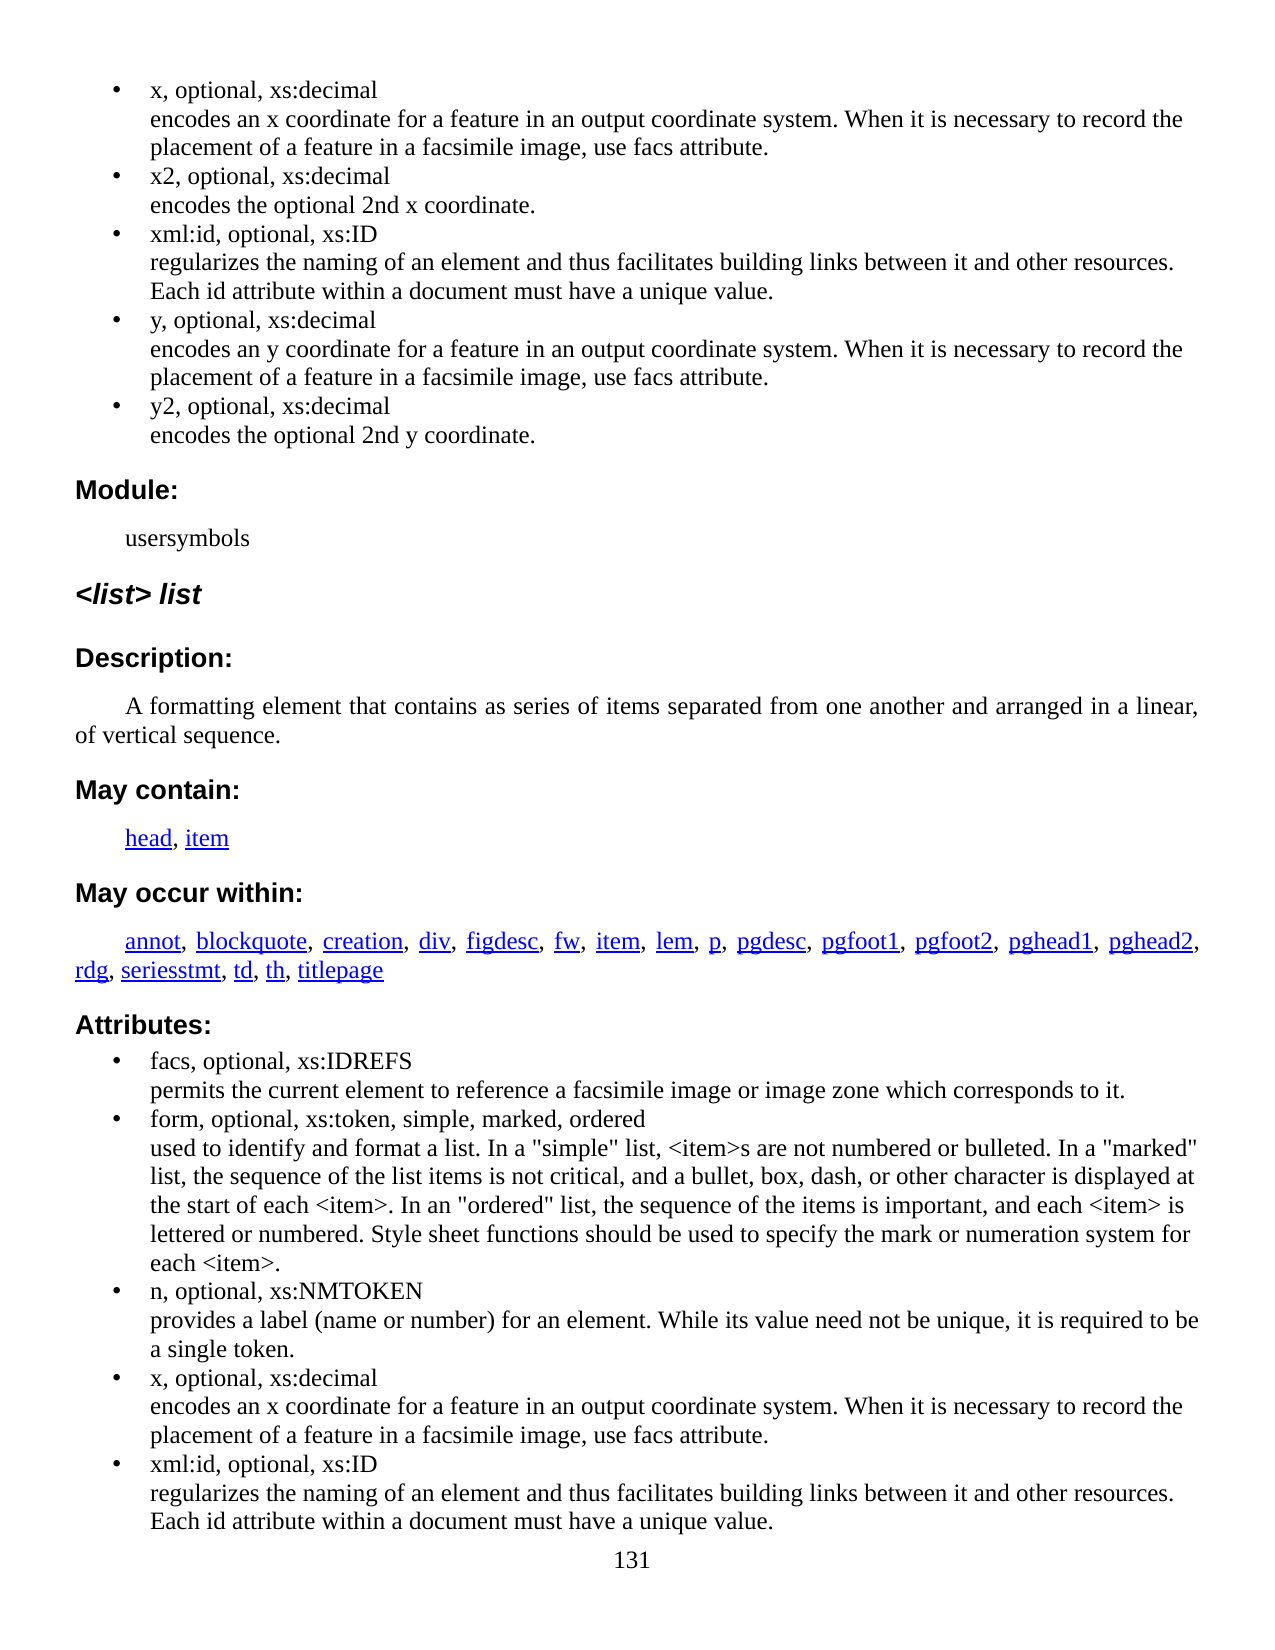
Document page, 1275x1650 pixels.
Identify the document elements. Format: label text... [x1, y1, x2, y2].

list xml:id, optional, xs:ID regularizes the naming of an element and thus facilitates building links between it and other resources. Each id attribute within a document must have a unique value. [112, 219, 1200, 305]
subtitle May occur within: [75, 877, 1200, 908]
list x2, optional, xs:decimal encodes the optional 2nd x coordinate. [112, 161, 1200, 219]
list form, optional, xs:token, simple, marked, ordered used to identify and format a list. In a "simple" list, <item>s are not numbered or bulleted. In a "marked" list, the sequence of the list items is not critical, and a bullet, box, dash, or other character is displayed at the start of each <item>. In an "ordered" list, the sequence of the items is important, and each <item> is lettered or numbered. Style sheet functions should be used to specify the mark or numeration system for each <item>. [112, 1104, 1200, 1276]
text annot, blockquote, creation, div, figdesc, fw, item, lem, p, pgdesc, pgfoot1, pgfoot2, pghead1, pghead2, rdg, seriesstmt, td, th, titlepage [75, 926, 1200, 984]
list y, optional, xs:decimal encodes an y coordinate for a feature in an output coordinate system. When it is necessary to record the placement of a feature in a facsimile image, use facs attribute. [112, 305, 1200, 391]
list y2, optional, xs:decimal encodes the optional 2nd y coordinate. [112, 391, 1200, 449]
list facs, optional, xs:IDREFS permits the current element to reference a facsimile image or image zone which corresponds to it. [112, 1046, 1200, 1104]
subtitle Description: [75, 642, 1200, 673]
text A formatting element that contains as series of items separated from one another and arranged in a linear, of vertical sequence. [75, 691, 1200, 749]
list x, optional, xs:decimal encodes an x coordinate for a feature in an output coordinate system. When it is necessary to record the placement of a feature in a facsimile image, use facs attribute. [112, 1363, 1200, 1449]
list xml:id, optional, xs:ID regularizes the naming of an element and thus facilitates building links between it and other resources. Each id attribute within a document must have a unique value. [112, 1449, 1200, 1535]
subtitle Module: [75, 474, 1200, 505]
text usersymbols [75, 523, 1200, 552]
list x, optional, xs:decimal encodes an x coordinate for a feature in an output coordinate system. When it is necessary to record the placement of a feature in a facsimile image, use facs attribute. [112, 75, 1200, 161]
subtitle May contain: [75, 774, 1200, 805]
text head, item [75, 823, 1200, 852]
subtitle <list> list [75, 577, 1200, 611]
list n, optional, xs:NMTOKEN provides a label (name or number) for an element. While its value need not be unique, it is required to be a single token. [112, 1276, 1200, 1363]
subtitle Attributes: [75, 1009, 1200, 1040]
